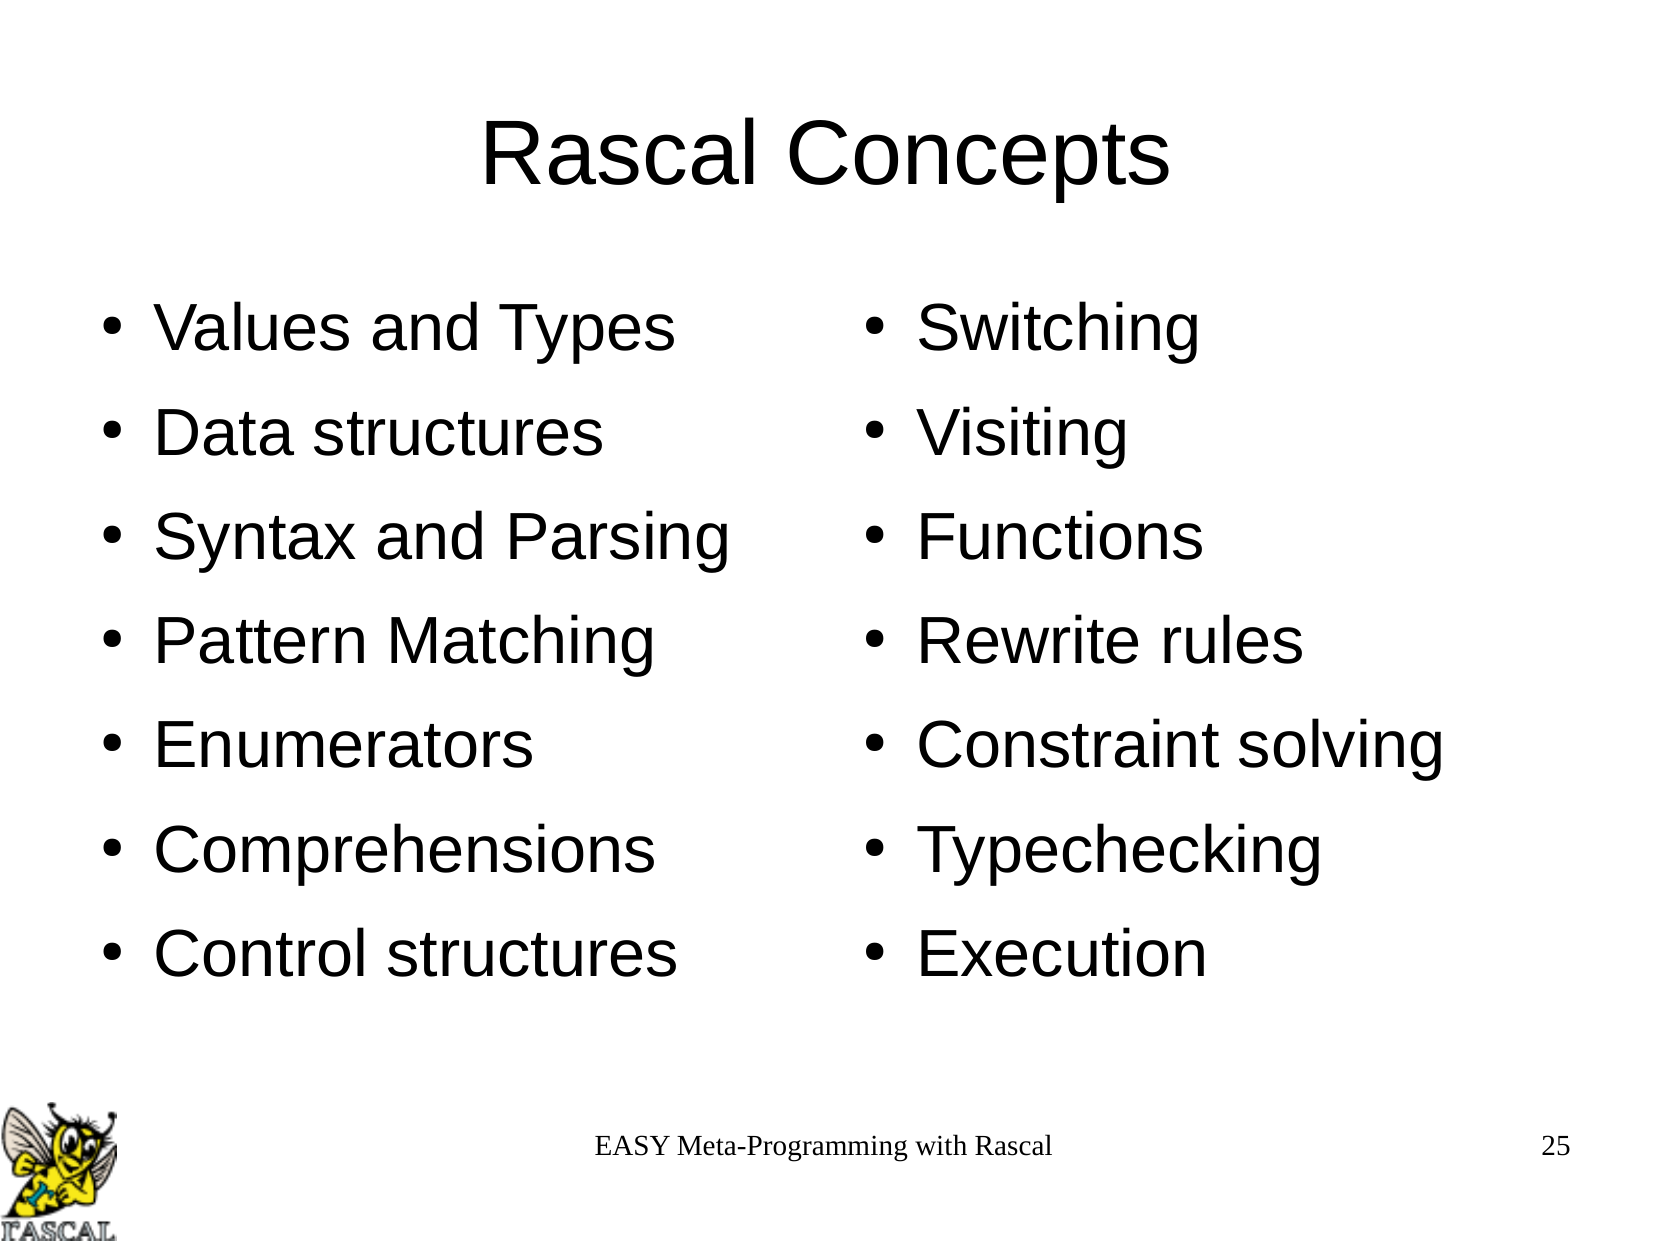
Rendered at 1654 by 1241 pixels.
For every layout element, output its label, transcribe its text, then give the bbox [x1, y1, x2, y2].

picture [0, 1102, 117, 1241]
list Switching Visiting Functions Rewrite rules Constraint solving Typechecking Execution [845, 290, 1572, 1109]
list Values and Types Data structures Syntax and Parsing Pattern Matching Enumerators Comprehensions Control structures [82, 290, 809, 1109]
title Rascal Concepts [82, 49, 1571, 257]
